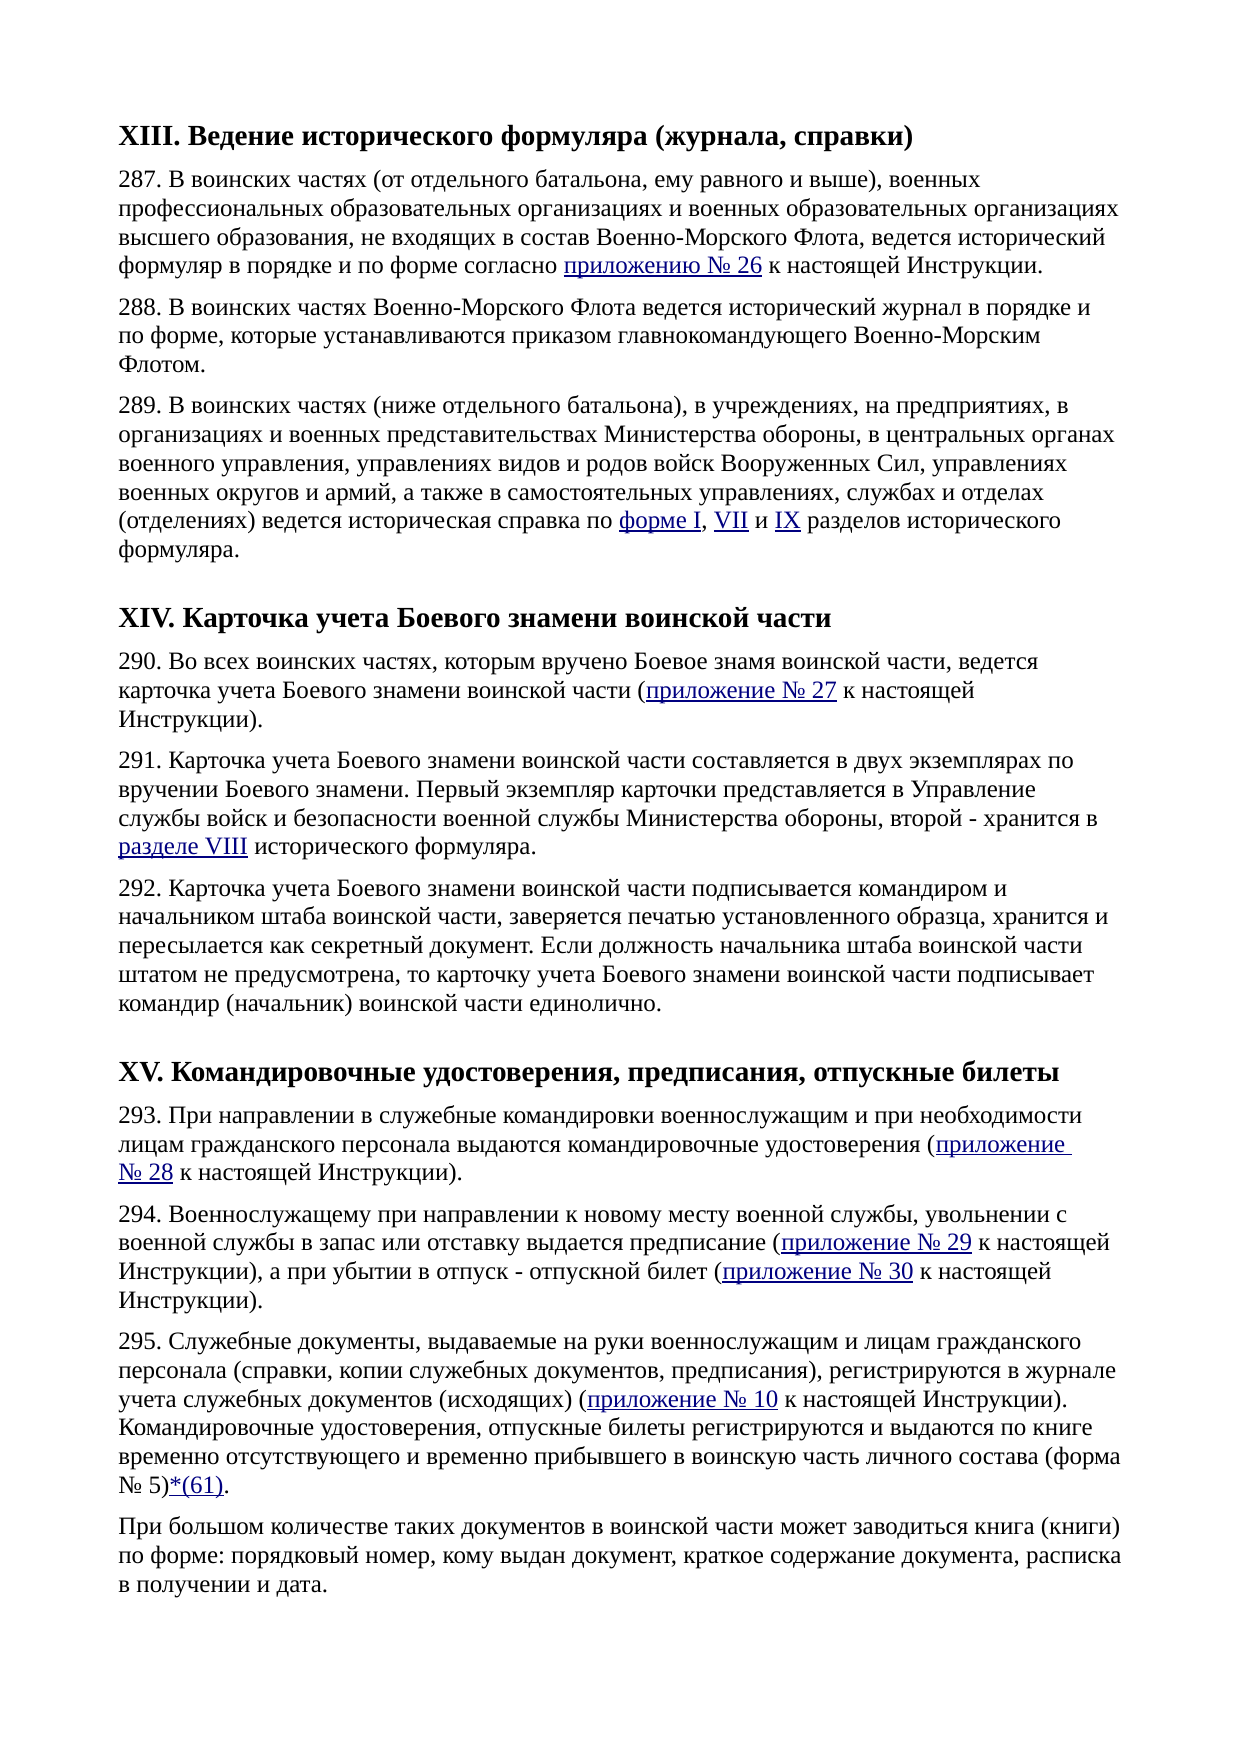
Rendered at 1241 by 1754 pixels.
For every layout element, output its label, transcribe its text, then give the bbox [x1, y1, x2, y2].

text 288. В воинских частях Военно-Морского Флота ведется исторический журнал в порядке и по форме, которые устанавливаются приказом главнокомандующего Военно-Морским Флотом. [118, 292, 1122, 378]
text 294. Военнослужащему при направлении к новому месту военной службы, увольнении с военной службы в запас или отставку выдается предписание (приложение № 29 к настоящей Инструкции), а при убытии в отпуск - отпускной билет (приложение № 30 к настоящей Инструкции). [118, 1199, 1122, 1314]
text 289. В воинских частях (ниже отдельного батальона), в учреждениях, на предприятиях, в организациях и военных представительствах Министерства обороны, в центральных органах военного управления, управлениях видов и родов войск Вооруженных Сил, управлениях военных округов и армий, а также в самостоятельных управлениях, службах и отделах (отделениях) ведется историческая справка по форме I, VII и IX разделов исторического формуляра. [118, 390, 1122, 563]
text 295. Служебные документы, выдаваемые на руки военнослужащим и лицам гражданского персонала (справки, копии служебных документов, предписания), регистрируются в журнале учета служебных документов (исходящих) (приложение № 10 к настоящей Инструкции). Командировочные удостоверения, отпускные билеты регистрируются и выдаются по книге временно отсутствующего и временно прибывшего в воинскую часть личного состава (форма № 5)*(61). [118, 1326, 1122, 1499]
text 292. Карточка учета Боевого знамени воинской части подписывается командиром и начальником штаба воинской части, заверяется печатью установленного образца, хранится и пересылается как секретный документ. Если должность начальника штаба воинской части штатом не предусмотрена, то карточку учета Боевого знамени воинской части подписывает командир (начальник) воинской части единолично. [118, 873, 1122, 1016]
text 287. В воинских частях (от отдельного батальона, ему равного и выше), военных профессиональных образовательных организациях и военных образовательных организациях высшего образования, не входящих в состав Военно-Морского Флота, ведется исторический формуляр в порядке и по форме согласно приложению № 26 к настоящей Инструкции. [118, 164, 1122, 279]
subtitle XIII. Ведение исторического формуляра (журнала, справки) [118, 118, 1122, 152]
subtitle XV. Командировочные удостоверения, предписания, отпускные билеты [118, 1054, 1122, 1087]
subtitle XIV. Карточка учета Боевого знамени воинской части [118, 600, 1122, 634]
text 291. Карточка учета Боевого знамени воинской части составляется в двух экземплярах по вручении Боевого знамени. Первый экземпляр карточки представляется в Управление службы войск и безопасности военной службы Министерства обороны, второй - хранится в разделе VIII исторического формуляра. [118, 745, 1122, 860]
text 293. При направлении в служебные командировки военнослужащим и при необходимости лицам гражданского персонала выдаются командировочные удостоверения (приложение № 28 к настоящей Инструкции). [118, 1100, 1122, 1186]
text При большом количестве таких документов в воинской части может заводиться книга (книги) по форме: порядковый номер, кому выдан документ, краткое содержание документа, расписка в получении и дата. [118, 1511, 1122, 1597]
text 290. Во всех воинских частях, которым вручено Боевое знамя воинской части, ведется карточка учета Боевого знамени воинской части (приложение № 27 к настоящей Инструкции). [118, 646, 1122, 733]
